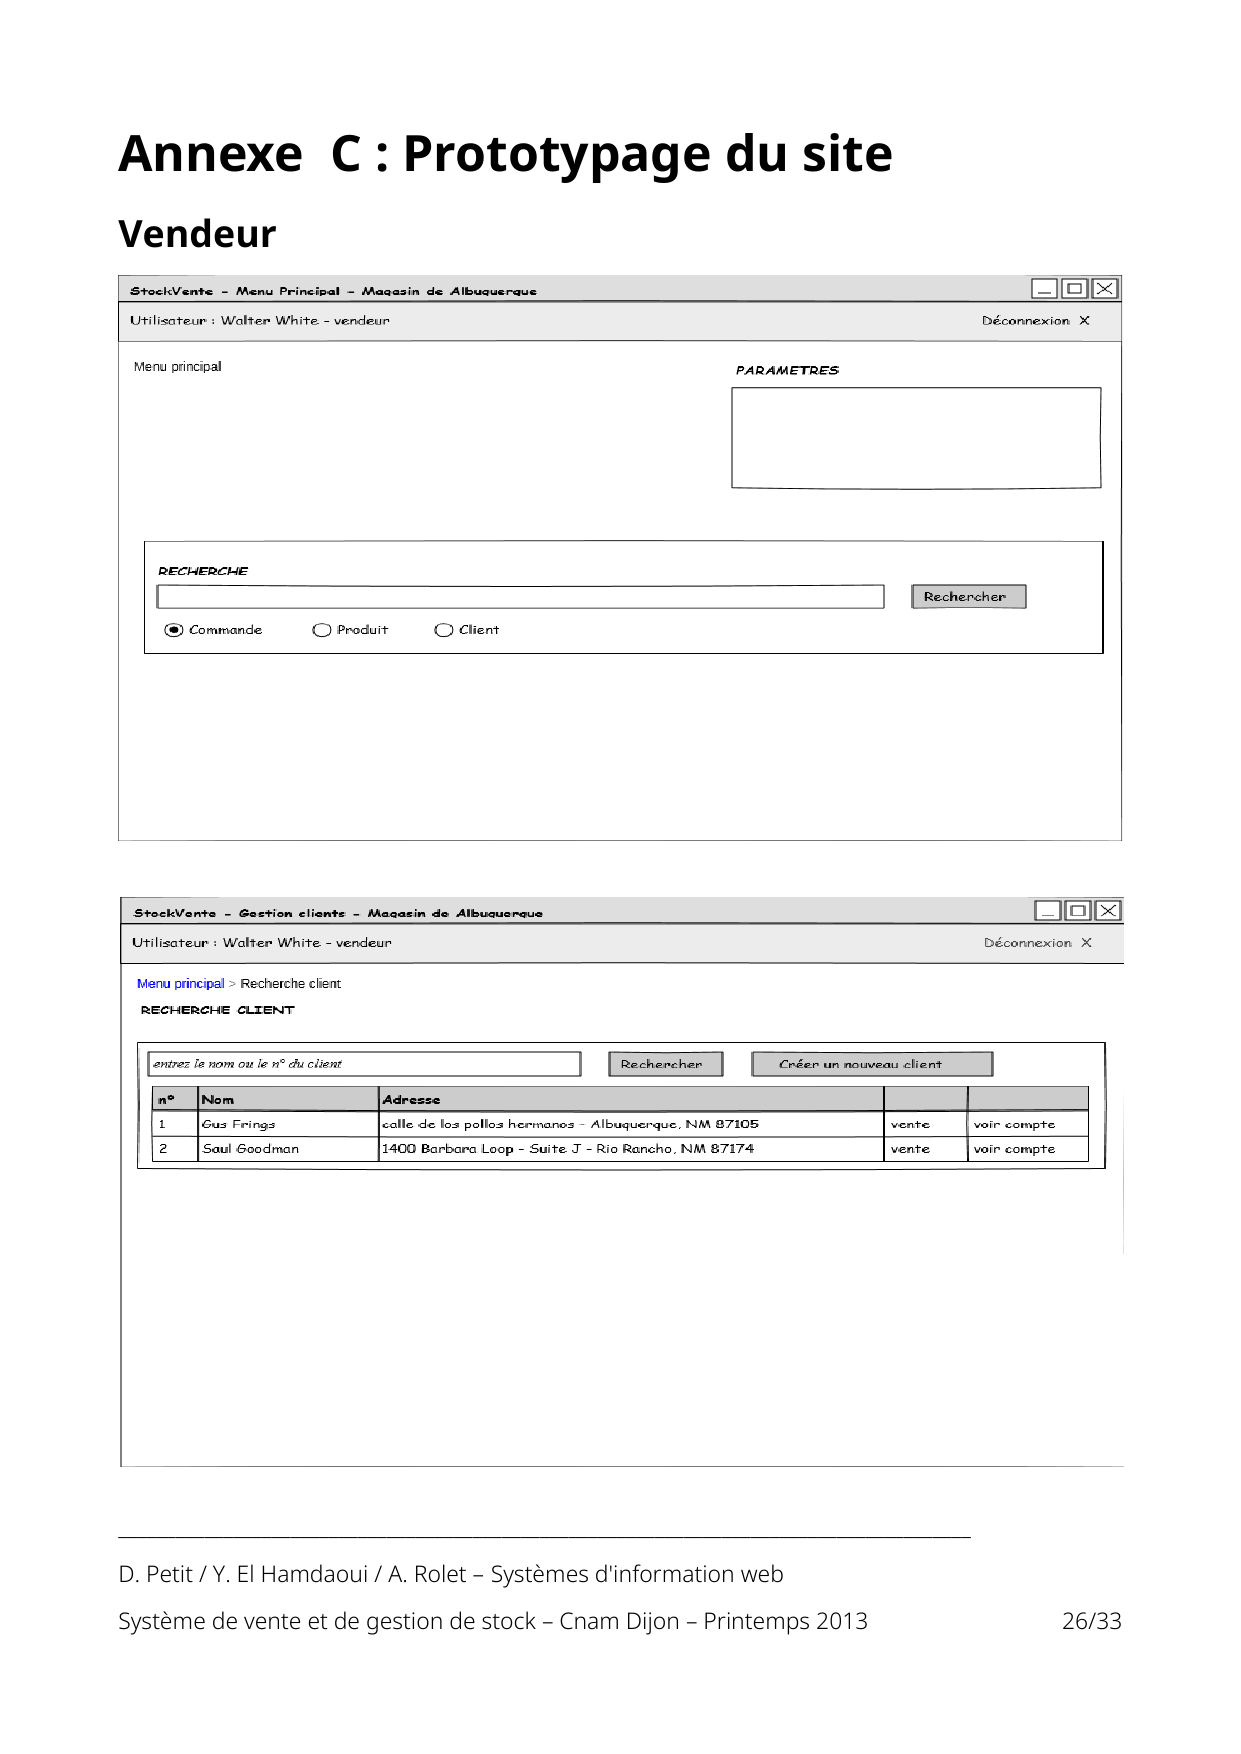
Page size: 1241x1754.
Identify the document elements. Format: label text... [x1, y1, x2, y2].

picture [118, 275, 1123, 841]
text Annexe C : Prototypage du site [118, 118, 1122, 186]
text Vendeur [118, 207, 1122, 258]
picture [120, 897, 1124, 1467]
